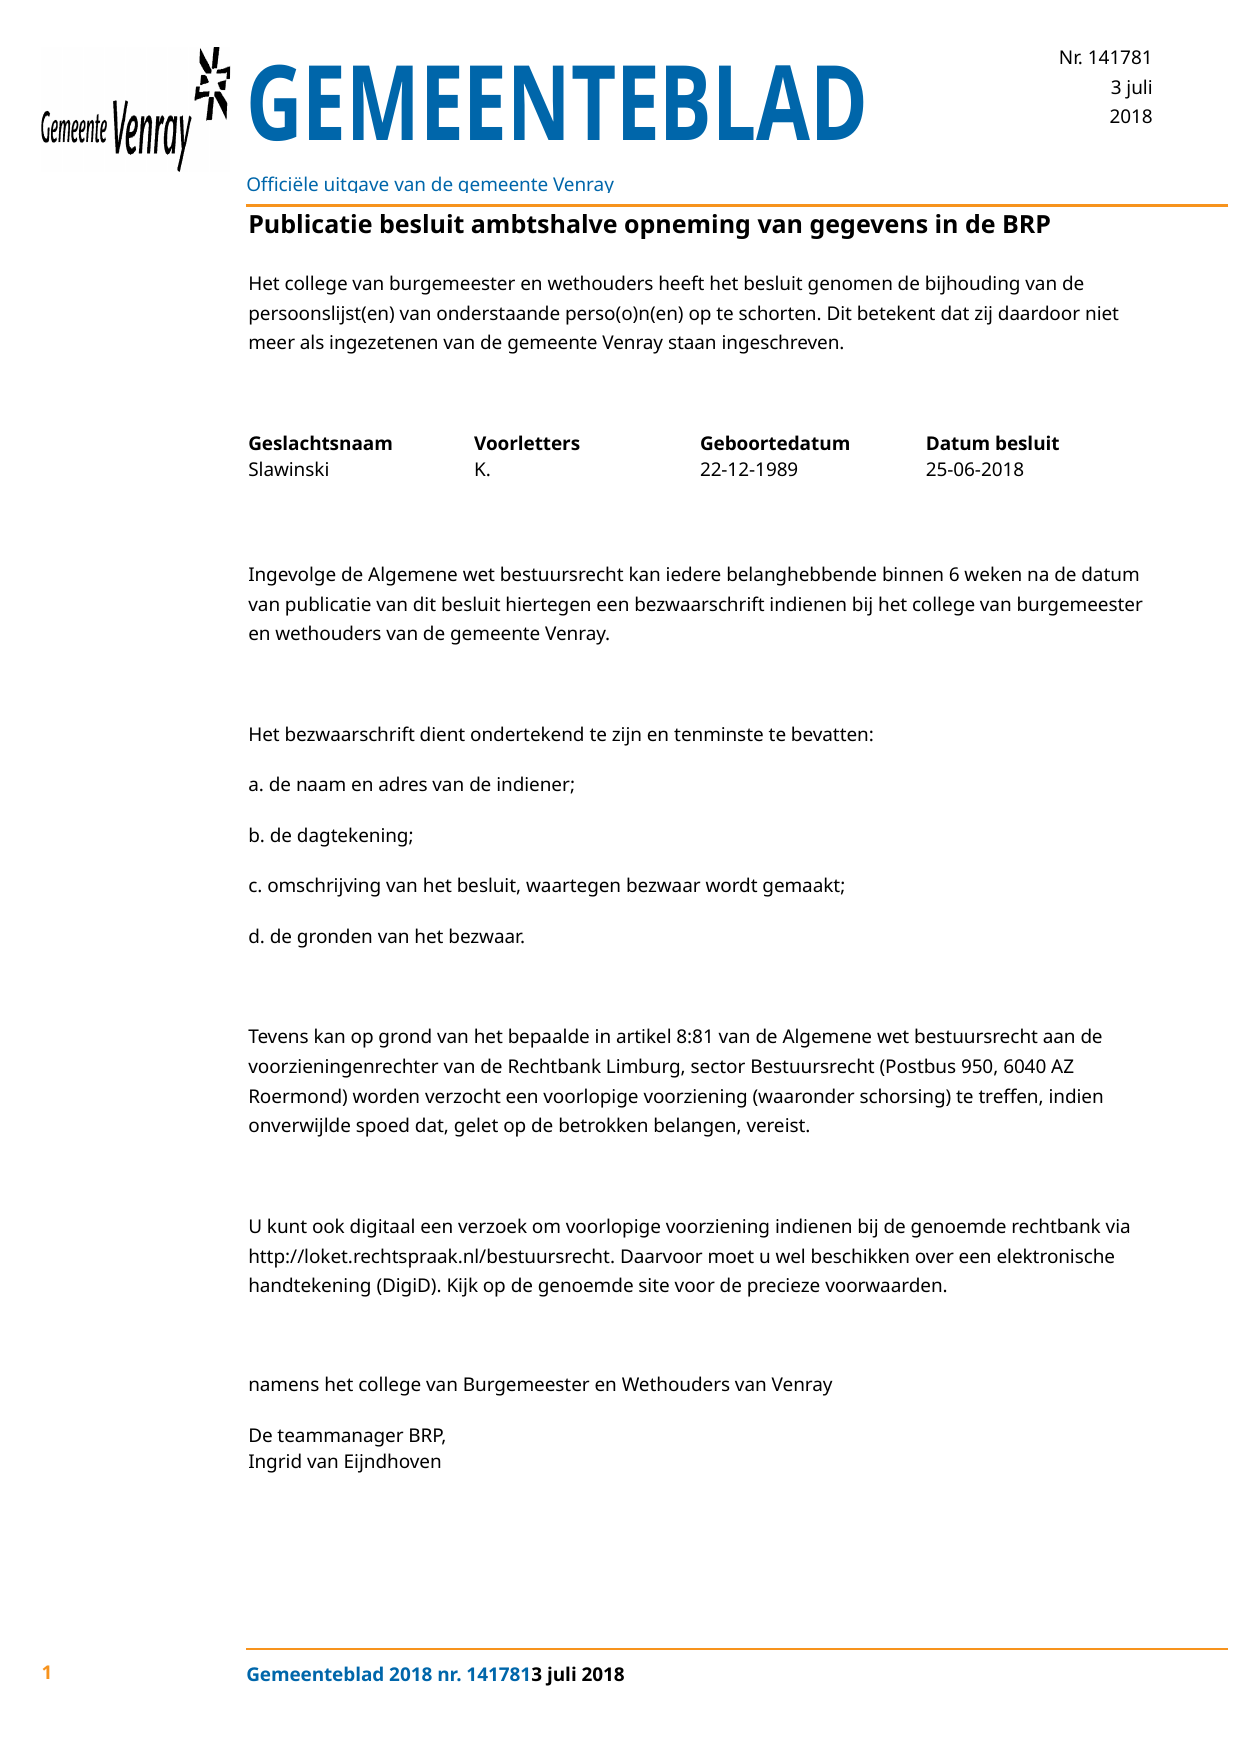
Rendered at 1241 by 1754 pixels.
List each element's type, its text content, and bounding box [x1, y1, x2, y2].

table_header Datum besluit [926, 430, 1152, 456]
text d. de gronden van het bezwaar. [248, 923, 1152, 949]
text Ingrid van Eijndhoven [248, 1448, 1152, 1474]
table_cell 25-06-2018 [926, 456, 1152, 482]
text Ingevolge de Algemene wet bestuursrecht kan iedere belanghebbende binnen 6 weken na de datum van publicatie van dit besluit hiertegen een bezwaarschrift indienen bij het college van burgemeester en wethouders van de gemeente Venray. [248, 561, 1152, 646]
text Het bezwaarschrift dient ondertekend te zijn en tenminste te bevatten: [248, 721, 1152, 747]
text namens het college van Burgemeester en Wethouders van Venray [248, 1371, 1152, 1396]
text a. de naam en adres van de indiener; [248, 772, 1152, 797]
text Publicatie besluit ambtshalve opneming van gegevens in de BRP [248, 207, 1152, 241]
text c. omschrijving van het besluit, waartegen bezwaar wordt gemaakt; [248, 872, 1152, 898]
table_cell [248, 482, 474, 508]
text Tevens kan op grond van het bepaalde in artikel 8:81 van de Algemene wet bestuursrecht aan de voorzieningenrechter van de Rechtbank Limburg, sector Bestuursrecht (Postbus 950, 6040 AZ Roermond) worden verzocht een voorlopige voorziening (waaronder schorsing) te treffen, indien onverwijlde spoed dat, gelet op de betrokken belangen, vereist. [248, 1024, 1152, 1138]
picture [41, 47, 231, 172]
table_cell [926, 482, 1152, 508]
text U kunt ook digitaal een verzoek om voorlopige voorziening indienen bij de genoemde rechtbank via http://loket.rechtspraak.nl/bestuursrecht. Daarvoor moet u wel beschikken over een elektronische handtekening (DigiD). Kijk op de genoemde site voor de precieze voorwaarden. [248, 1213, 1152, 1298]
table_cell [700, 482, 926, 508]
table_cell 22-12-1989 [700, 456, 926, 482]
text De teammanager BRP, [248, 1422, 1152, 1448]
table_cell K. [474, 456, 700, 482]
text Het college van burgemeester en wethouders heeft het besluit genomen de bijhouding van de persoonslijst(en) van onderstaande perso(o)n(en) op te schorten. Dit betekent dat zij daardoor niet meer als ingezetenen van de gemeente Venray staan ingeschreven. [248, 270, 1152, 355]
text b. de dagtekening; [248, 822, 1152, 848]
table_header Voorletters [474, 430, 700, 456]
table_cell [474, 482, 700, 508]
table_header Geboortedatum [700, 430, 926, 456]
table_header Geslachtsnaam [248, 430, 474, 456]
table_cell Slawinski [248, 456, 474, 482]
